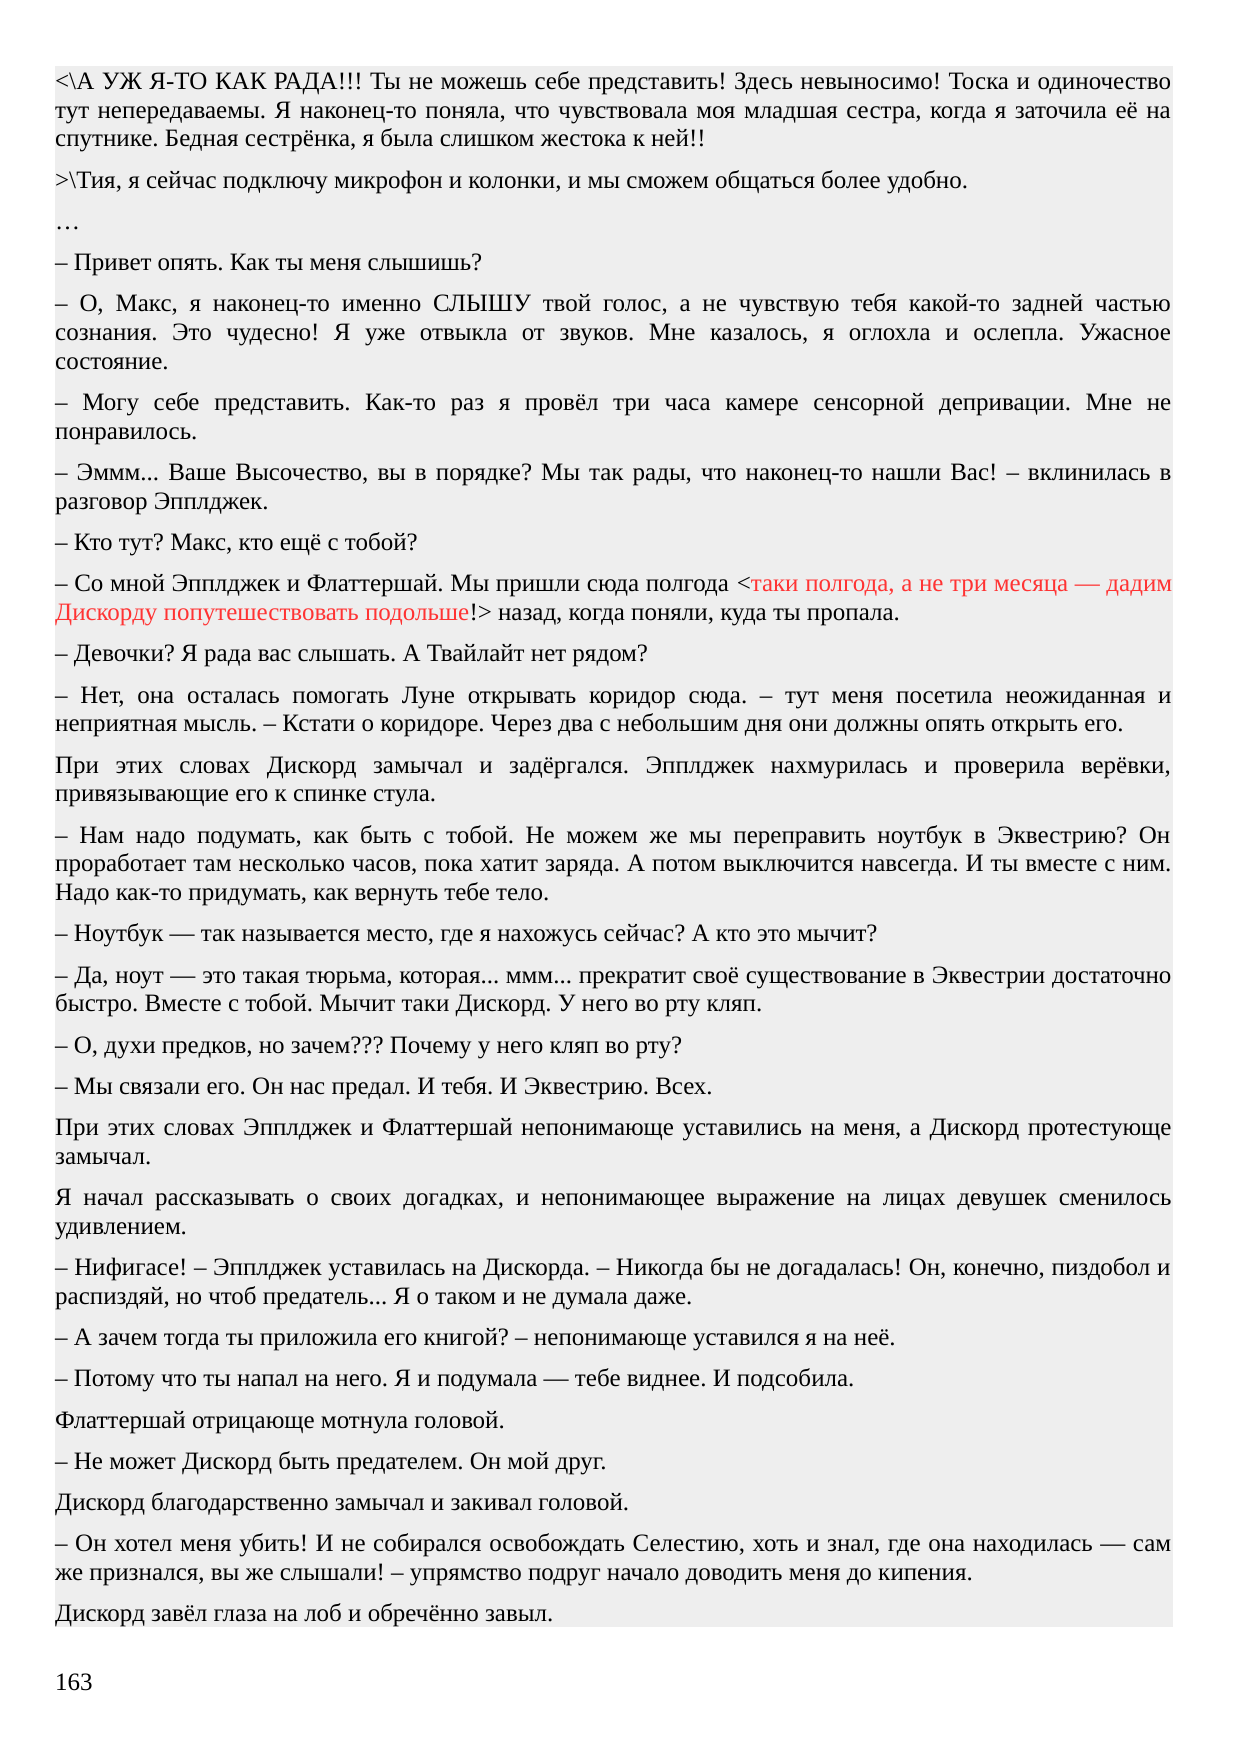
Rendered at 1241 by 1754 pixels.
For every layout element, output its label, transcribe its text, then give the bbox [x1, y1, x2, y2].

text – Могу себе представить. Как-то раз я провёл три часа камере сенсорной депривации. Мне не понравилось. [55, 387, 1173, 445]
text Флаттершай отрицающе мотнула головой. [55, 1405, 1173, 1433]
text … [55, 206, 1173, 235]
text Я начал рассказывать о своих догадках, и непонимающее выражение на лицах девушек сменилось удивлением. [55, 1182, 1173, 1240]
text – Да, ноут — это такая тюрьма, которая... ммм... прекратит своё существование в Эквестрии достаточно быстро. Вместе с тобой. Мычит таки Дискорд. У него во рту кляп. [55, 960, 1173, 1017]
text – Эммм... Ваше Высочество, вы в порядке? Мы так рады, что наконец-то нашли Вас! – вклинилась в разговор Эпплджек. [55, 457, 1173, 515]
text >\Тия, я сейчас подключу микрофон и колонки, и мы сможем общаться более удобно. [55, 165, 1173, 193]
text – Привет опять. Как ты меня слышишь? [55, 247, 1173, 276]
text При этих словах Дискорд замычал и задёргался. Эпплджек нахмурилась и проверила верёвки, привязывающие его к спинке стула. [55, 750, 1173, 807]
text – Нифигасе! – Эпплджек уставилась на Дискорда. – Никогда бы не догадалась! Он, конечно, пиздобол и распиздяй, но чтоб предатель... Я о таком и не думала даже. [55, 1252, 1173, 1310]
text <\А УЖ Я-ТО КАК РАДА!!! Ты не можешь себе представить! Здесь невыносимо! Тоска и одиночество тут непередаваемы. Я наконец-то поняла, что чувствовала моя младшая сестра, когда я заточила её на спутнике. Бедная сестрёнка, я была слишком жестока к ней!! [55, 66, 1173, 152]
text – Не может Дискорд быть предателем. Он мой друг. [55, 1446, 1173, 1475]
text – Мы связали его. Он нас предал. И тебя. И Эквестрию. Всех. [55, 1071, 1173, 1100]
text – Потому что ты напал на него. Я и подумала — тебе виднее. И подсобила. [55, 1363, 1173, 1392]
text – А зачем тогда ты приложила его книгой? – непонимающе уставился я на неё. [55, 1322, 1173, 1351]
text – Со мной Эпплджек и Флаттершай. Мы пришли сюда полгода <таки полгода, а не три месяца — дадим Дискорду попутешествовать подольше!> назад, когда поняли, куда ты пропала. [55, 568, 1173, 626]
text – Ноутбук — так называется место, где я нахожусь сейчас? А кто это мычит? [55, 918, 1173, 947]
text – Нам надо подумать, как быть с тобой. Не можем же мы переправить ноутбук в Эквестрию? Он проработает там несколько часов, пока хатит заряда. А потом выключится навсегда. И ты вместе с ним. Надо как-то придумать, как вернуть тебе тело. [55, 820, 1173, 906]
text – О, духи предков, но зачем??? Почему у него кляп во рту? [55, 1030, 1173, 1058]
text Дискорд благодарственно замычал и закивал головой. [55, 1487, 1173, 1516]
text – О, Макс, я наконец-то именно СЛЫШУ твой голос, а не чувствую тебя какой-то задней частью сознания. Это чудесно! Я уже отвыкла от звуков. Мне казалось, я оглохла и ослепла. Ужасное состояние. [55, 288, 1173, 375]
text Дискорд завёл глаза на лоб и обречённо завыл. [55, 1598, 1173, 1627]
text – Кто тут? Макс, кто ещё с тобой? [55, 527, 1173, 556]
text При этих словах Эпплджек и Флаттершай непонимающе уставились на меня, а Дискорд протестующе замычал. [55, 1112, 1173, 1170]
text – Нет, она осталась помогать Луне открывать коридор сюда. – тут меня посетила неожиданная и неприятная мысль. – Кстати о коридоре. Через два с небольшим дня они должны опять открыть его. [55, 680, 1173, 737]
text – Девочки? Я рада вас слышать. А Твайлайт нет рядом? [55, 638, 1173, 667]
text – Он хотел меня убить! И не собирался освобождать Селестию, хоть и знал, где она находилась — сам же признался, вы же слышали! – упрямство подруг начало доводить меня до кипения. [55, 1528, 1173, 1586]
